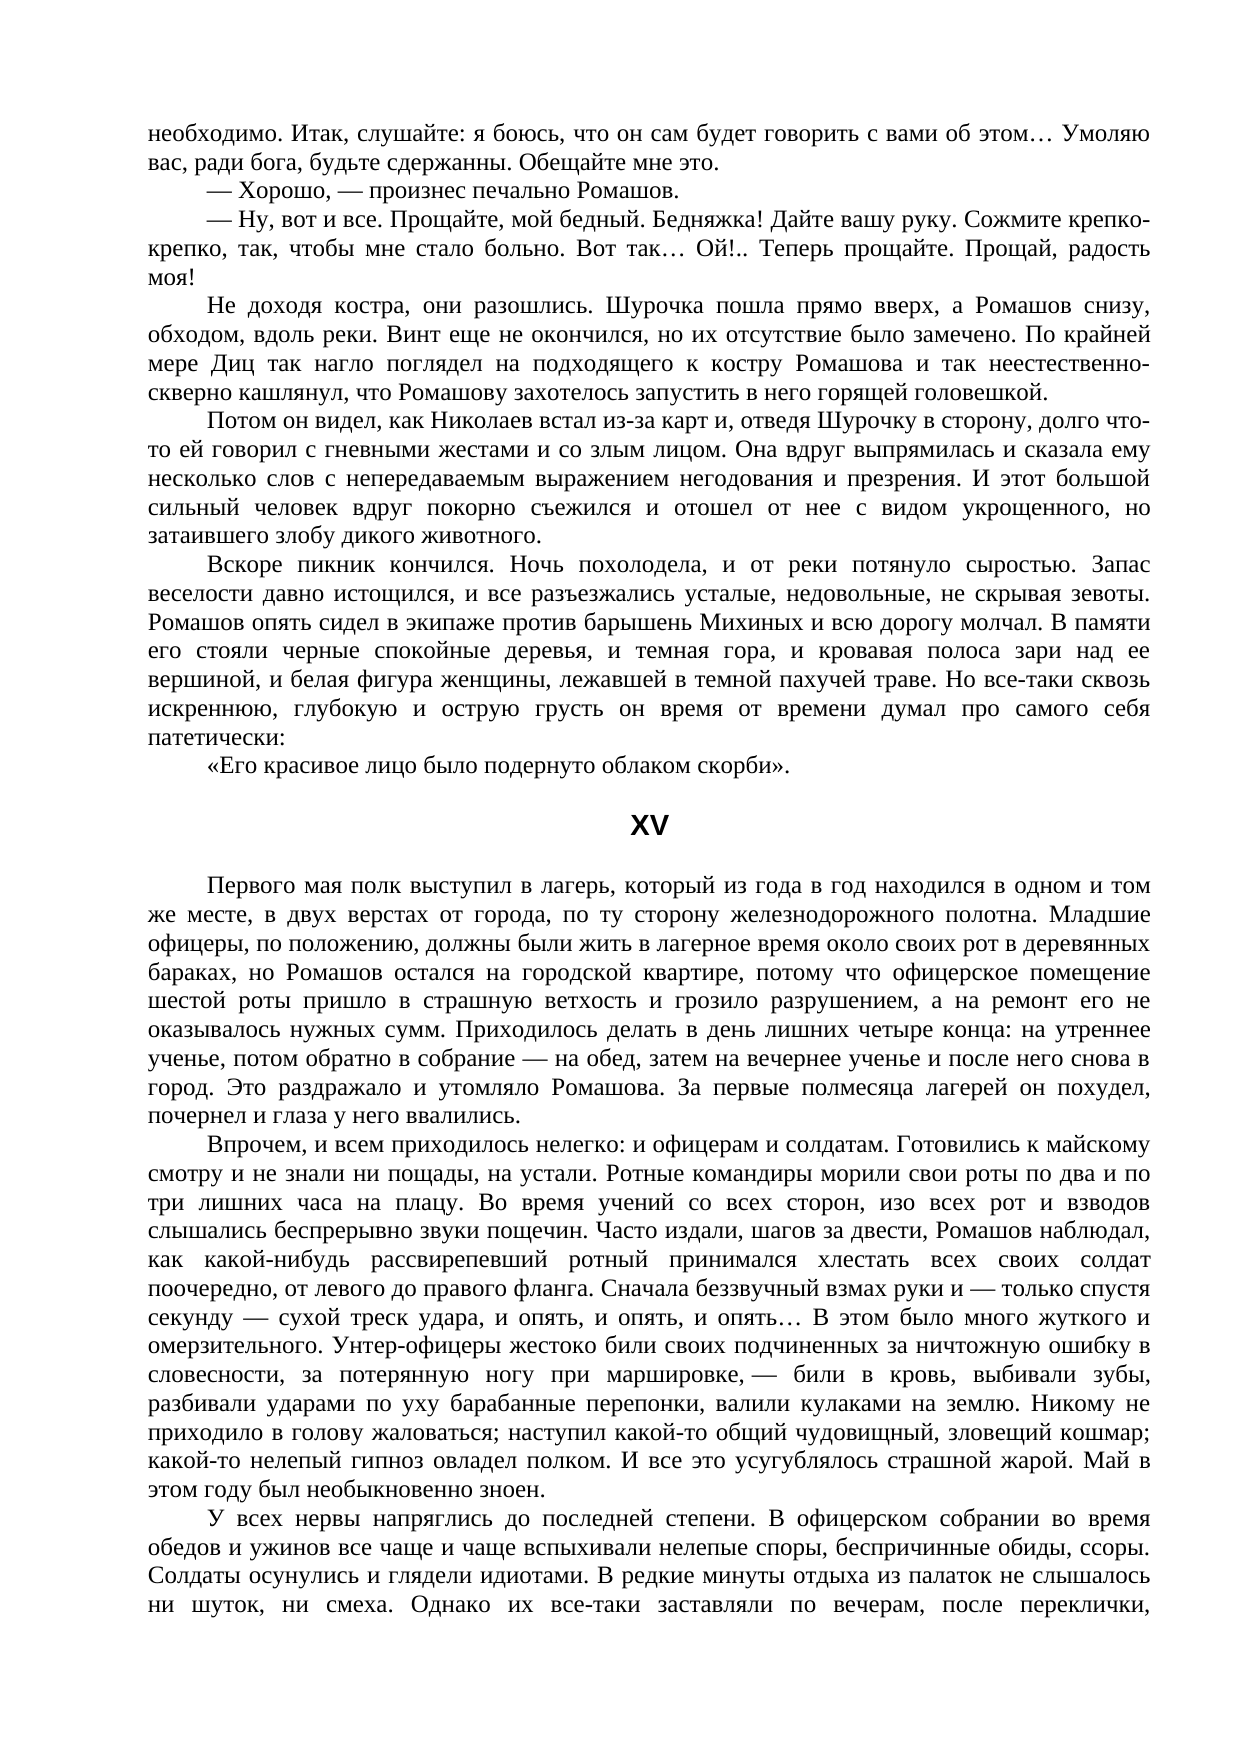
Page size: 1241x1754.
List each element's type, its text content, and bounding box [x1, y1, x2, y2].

text — Ну, вот и все. Прощайте, мой бедный. Бедняжка! Дайте вашу руку. Сожмите крепко-крепко, так, чтобы мне стало больно. Вот так… Ой!.. Теперь прощайте. Прощай, радость моя! [148, 204, 1152, 291]
text Потом он видел, как Николаев встал из-за карт и, отведя Шурочку в сторону, долго что-то ей говорил с гневными жестами и со злым лицом. Она вдруг выпрямилась и сказала ему несколько слов с непередаваемым выражением негодования и презрения. И этот большой сильный человек вдруг покорно съежился и отошел от нее с видом укрощенного, но затаившего злобу дикого животного. [148, 406, 1152, 549]
text необходимо. Итак, слушайте: я боюсь, что он сам будет говорить с вами об этом… Умоляю вас, ради бога, будьте сдержанны. Обещайте мне это. [148, 118, 1152, 176]
text Впрочем, и всем приходилось нелегко: и офицерам и солдатам. Готовились к майскому смотру и не знали ни пощады, на устали. Ротные командиры морили свои роты по два и по три лишних часа на плацу. Во время учений со всех сторон, изо всех рот и взводов слышались беспрерывно звуки пощечин. Часто издали, шагов за двести, Ромашов наблюдал, как какой-нибудь рассвирепевший ротный принимался хлестать всех своих солдат поочередно, от левого до правого фланга. Сначала беззвучный взмах руки и — только спустя секунду — сухой треск удара, и опять, и опять, и опять… В этом было много жуткого и омерзительного. Унтер-офицеры жестоко били своих подчиненных за ничтожную ошибку в словесности, за потерянную ногу при маршировке, — били в кровь, выбивали зубы, разбивали ударами по уху барабанные перепонки, валили кулаками на землю. Никому не приходило в голову жаловаться; наступил какой-то общий чудовищный, зловещий кошмар; какой-то нелепый гипноз овладел полком. И все это усугублялось страшной жарой. Май в этом году был необыкновенно зноен. [148, 1129, 1152, 1503]
text — Хорошо, — произнес печально Ромашов. [148, 176, 1152, 204]
text «Его красивое лицо было подернуто облаком скорби». [148, 751, 1152, 779]
text Вскоре пикник кончился. Ночь похолодела, и от реки потянуло сыростью. Запас веселости давно истощился, и все разъезжались усталые, недовольные, не скрывая зевоты. Ромашов опять сидел в экипаже против барышень Михиных и всю дорогу молчал. В памяти его стояли черные спокойные деревья, и темная гора, и кровавая полоса зари над ее вершиной, и белая фигура женщины, лежавшей в темной пахучей траве. Но все-таки сквозь искреннюю, глубокую и острую грусть он время от времени думал про самого себя патетически: [148, 549, 1152, 751]
text У всех нервы напряглись до последней степени. В офицерском собрании во время обедов и ужинов все чаще и чаще вспыхивали нелепые споры, беспричинные обиды, ссоры. Солдаты осунулись и глядели идиотами. В редкие минуты отдыха из палаток не слышалось ни шуток, ни смеха. Однако их все-таки заставляли по вечерам, после переклички, [148, 1503, 1152, 1618]
subtitle XV [148, 808, 1152, 842]
text Первого мая полк выступил в лагерь, который из года в год находился в одном и том же месте, в двух верстах от города, по ту сторону железнодорожного полотна. Младшие офицеры, по положению, должны были жить в лагерное время около своих рот в деревянных бараках, но Ромашов остался на городской квартире, потому что офицерское помещение шестой роты пришло в страшную ветхость и грозило разрушением, а на ремонт его не оказывалось нужных сумм. Приходилось делать в день лишних четыре конца: на утреннее ученье, потом обратно в собрание — на обед, затем на вечернее ученье и после него снова в город. Это раздражало и утомляло Ромашова. За первые полмесяца лагерей он похудел, почернел и глаза у него ввалились. [148, 870, 1152, 1129]
text Не доходя костра, они разошлись. Шурочка пошла прямо вверх, а Ромашов снизу, обходом, вдоль реки. Винт еще не окончился, но их отсутствие было замечено. По крайней мере Диц так нагло поглядел на подходящего к костру Ромашова и так неестественно-скверно кашлянул, что Ромашову захотелось запустить в него горящей головешкой. [148, 291, 1152, 406]
